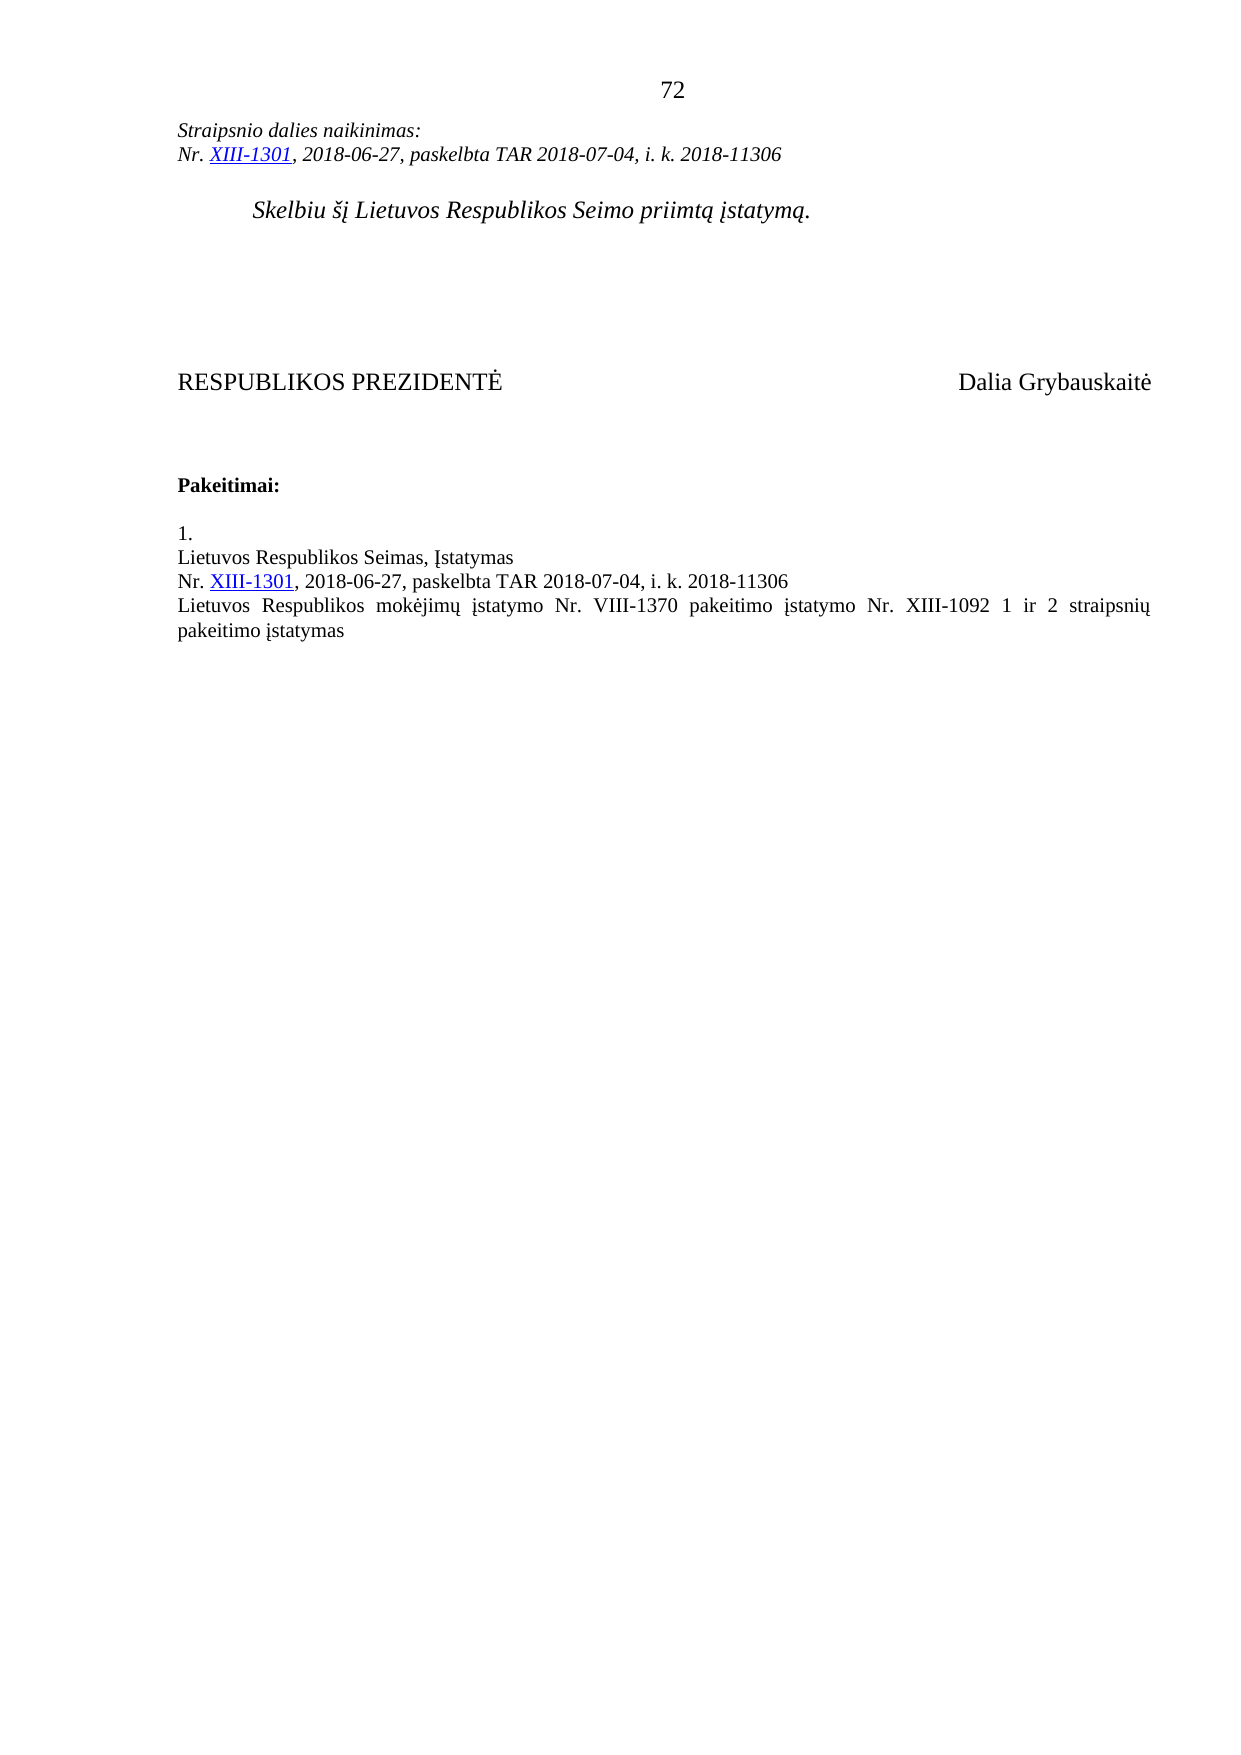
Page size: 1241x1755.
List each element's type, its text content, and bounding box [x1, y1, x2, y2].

text Lietuvos Respublikos Seimas, Įstatymas [177, 545, 1152, 569]
text Nr. XIII-1301, 2018-06-27, paskelbta TAR 2018-07-04, i. k. 2018-11306 [177, 142, 1152, 166]
text Straipsnio dalies naikinimas: [177, 118, 1152, 142]
text Respublikos Prezidentė Dalia Grybauskaitė [177, 367, 1152, 396]
text Skelbiu šį Lietuvos Respublikos Seimo priimtą įstatymą. [177, 195, 1152, 224]
text Pakeitimai: [177, 473, 1152, 497]
text 1. [177, 521, 1152, 545]
text Lietuvos Respublikos mokėjimų įstatymo Nr. VIII-1370 pakeitimo įstatymo Nr. XIII-1092 1 ir 2 straipsnių pakeitimo įstatymas [177, 593, 1152, 642]
text Nr. XIII-1301, 2018-06-27, paskelbta TAR 2018-07-04, i. k. 2018-11306 [177, 569, 1152, 593]
